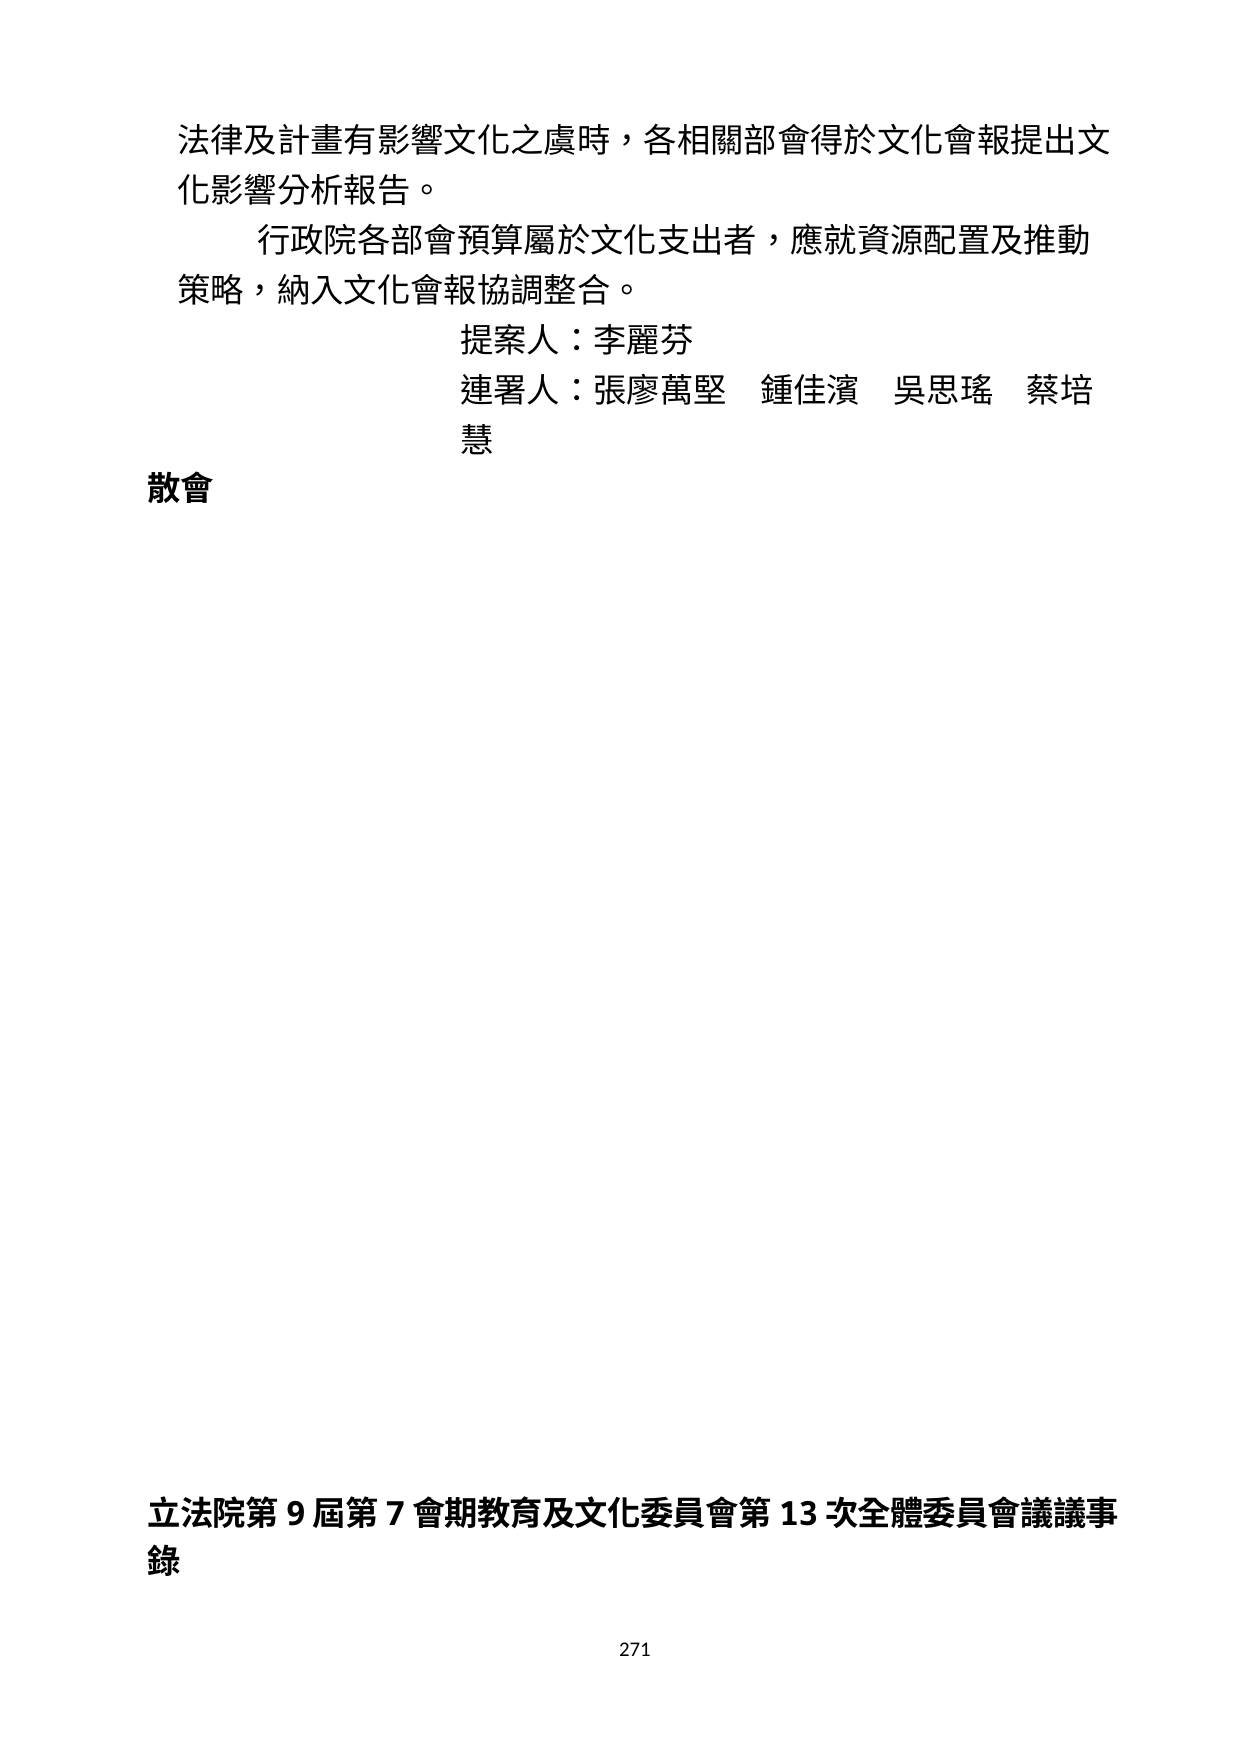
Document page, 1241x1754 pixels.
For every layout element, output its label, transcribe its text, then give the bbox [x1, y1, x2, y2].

text 立法院第9屆第7會期教育及文化委員會第13次全體委員會議議事錄 [147, 1487, 1120, 1583]
text 散會 [147, 462, 1120, 510]
text 提案人：李麗芬 [460, 312, 1122, 362]
text 行政院各部會預算屬於文化支出者，應就資源配置及推動策略，納入文化會報協調整合。 [177, 212, 1122, 312]
text 連署人：張廖萬堅 鍾佳濱 吳思瑤 蔡培慧 [460, 362, 1122, 462]
text 法律及計畫有影響文化之虞時，各相關部會得於文化會報提出文化影響分析報告。 [177, 112, 1122, 212]
